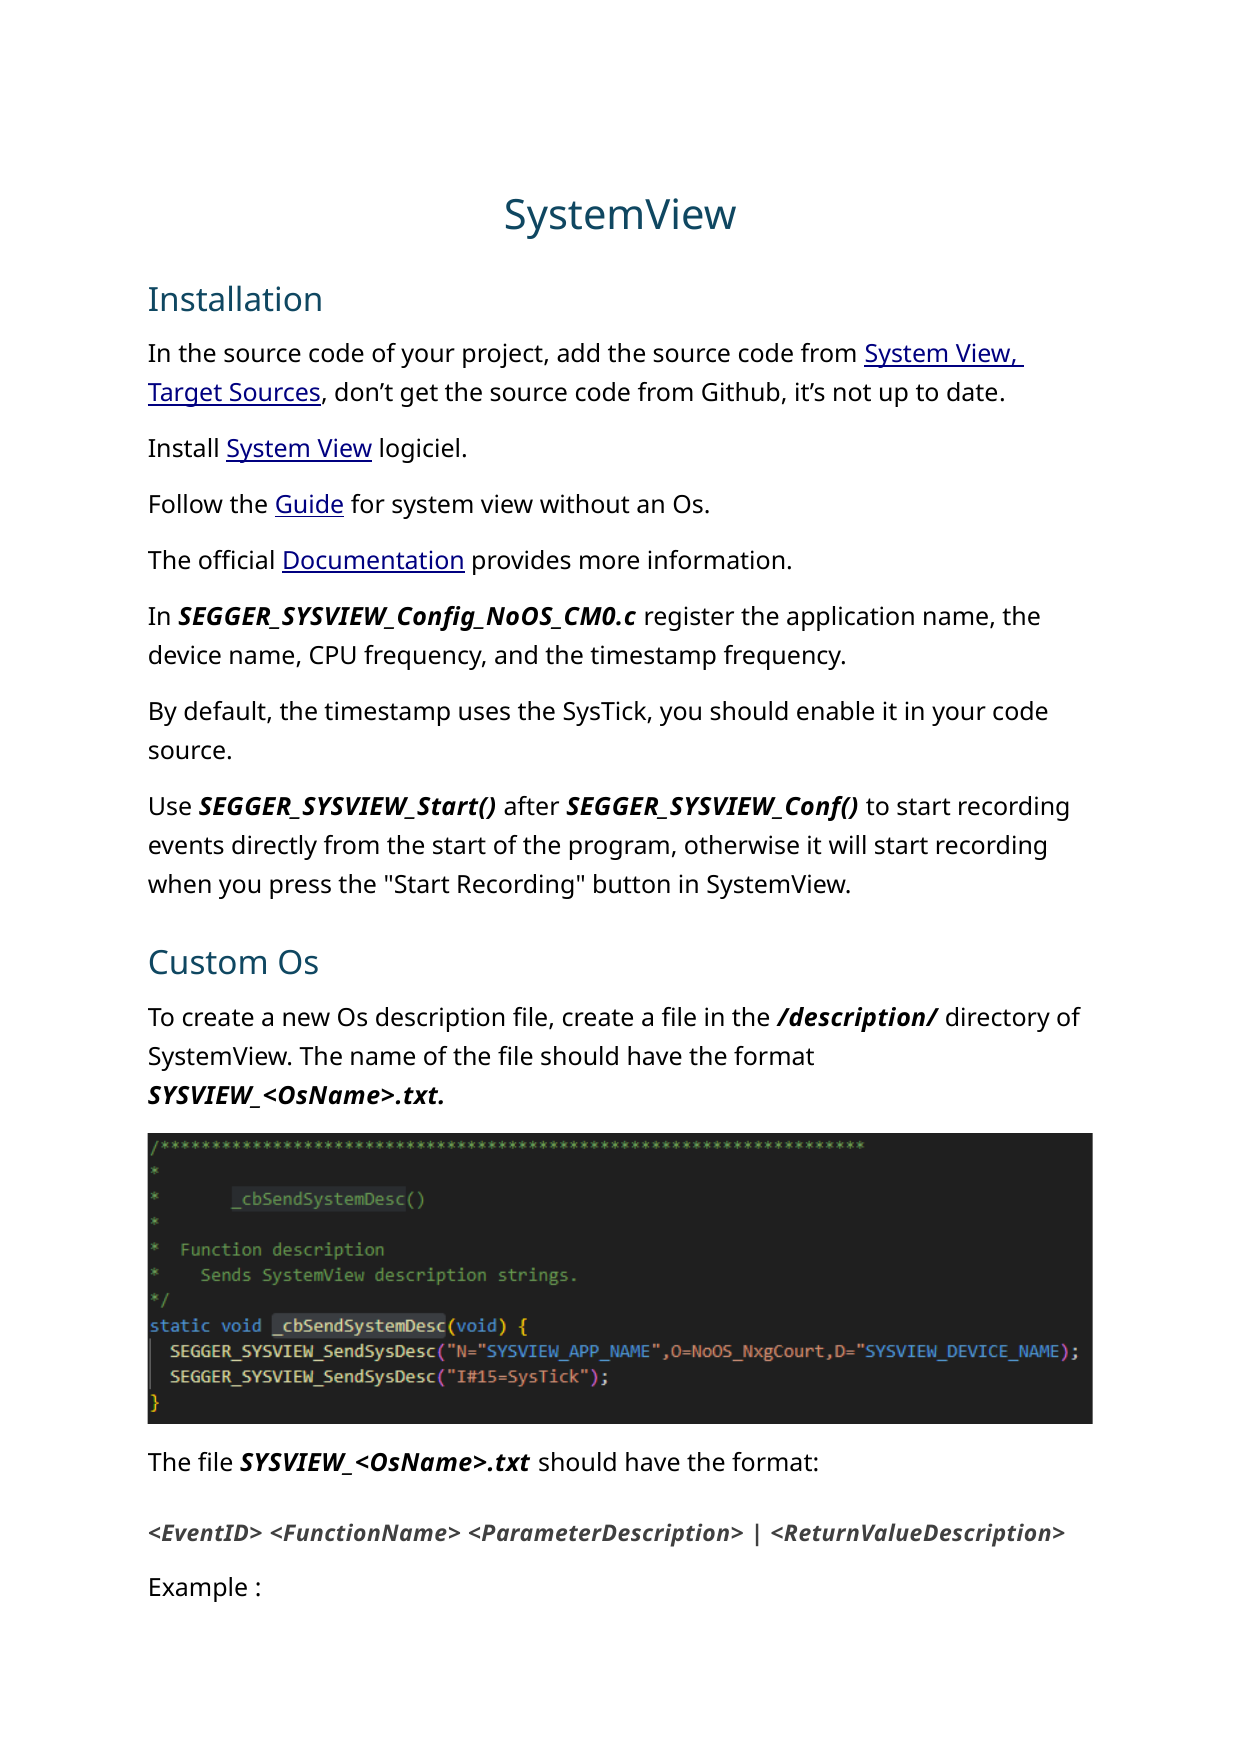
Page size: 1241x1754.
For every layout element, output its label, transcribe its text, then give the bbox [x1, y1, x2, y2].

text In SEGGER_SYSVIEW_Config_NoOS_CM0.c register the application name, the device name, CPU frequency, and the timestamp frequency. [148, 598, 1093, 672]
subtitle SystemView [148, 185, 1093, 242]
subtitle Installation [148, 275, 1093, 321]
text Example : [148, 1570, 1093, 1604]
subtitle Custom Os [148, 939, 1093, 984]
text In the source code of your project, add the source code from System View, Target Sources, don’t get the source code from Github, it’s not up to date. [148, 336, 1093, 409]
text <EventID> <FunctionName> <ParameterDescription> | <ReturnValueDescription> [148, 1517, 1093, 1549]
text Follow the Guide for system view without an Os. [148, 487, 1093, 521]
text The file SYSVIEW_<OsName>.txt should have the format: [148, 1445, 1093, 1479]
text To create a new Os description file, create a file in the /description/ directory of SystemView. The name of the file should have the format SYSVIEW_<OsName>.txt. [148, 1000, 1093, 1112]
text Use SEGGER_SYSVIEW_Start() after SEGGER_SYSVIEW_Conf() to start recording events directly from the start of the program, otherwise it will start recording when you press the "Start Recording" button in SystemView. [148, 788, 1093, 901]
text By default, the timestamp uses the SysTick, you should enable it in your code source. [148, 693, 1093, 767]
text The official Documentation provides more information. [148, 542, 1093, 577]
text Install System View logiciel. [148, 431, 1093, 465]
